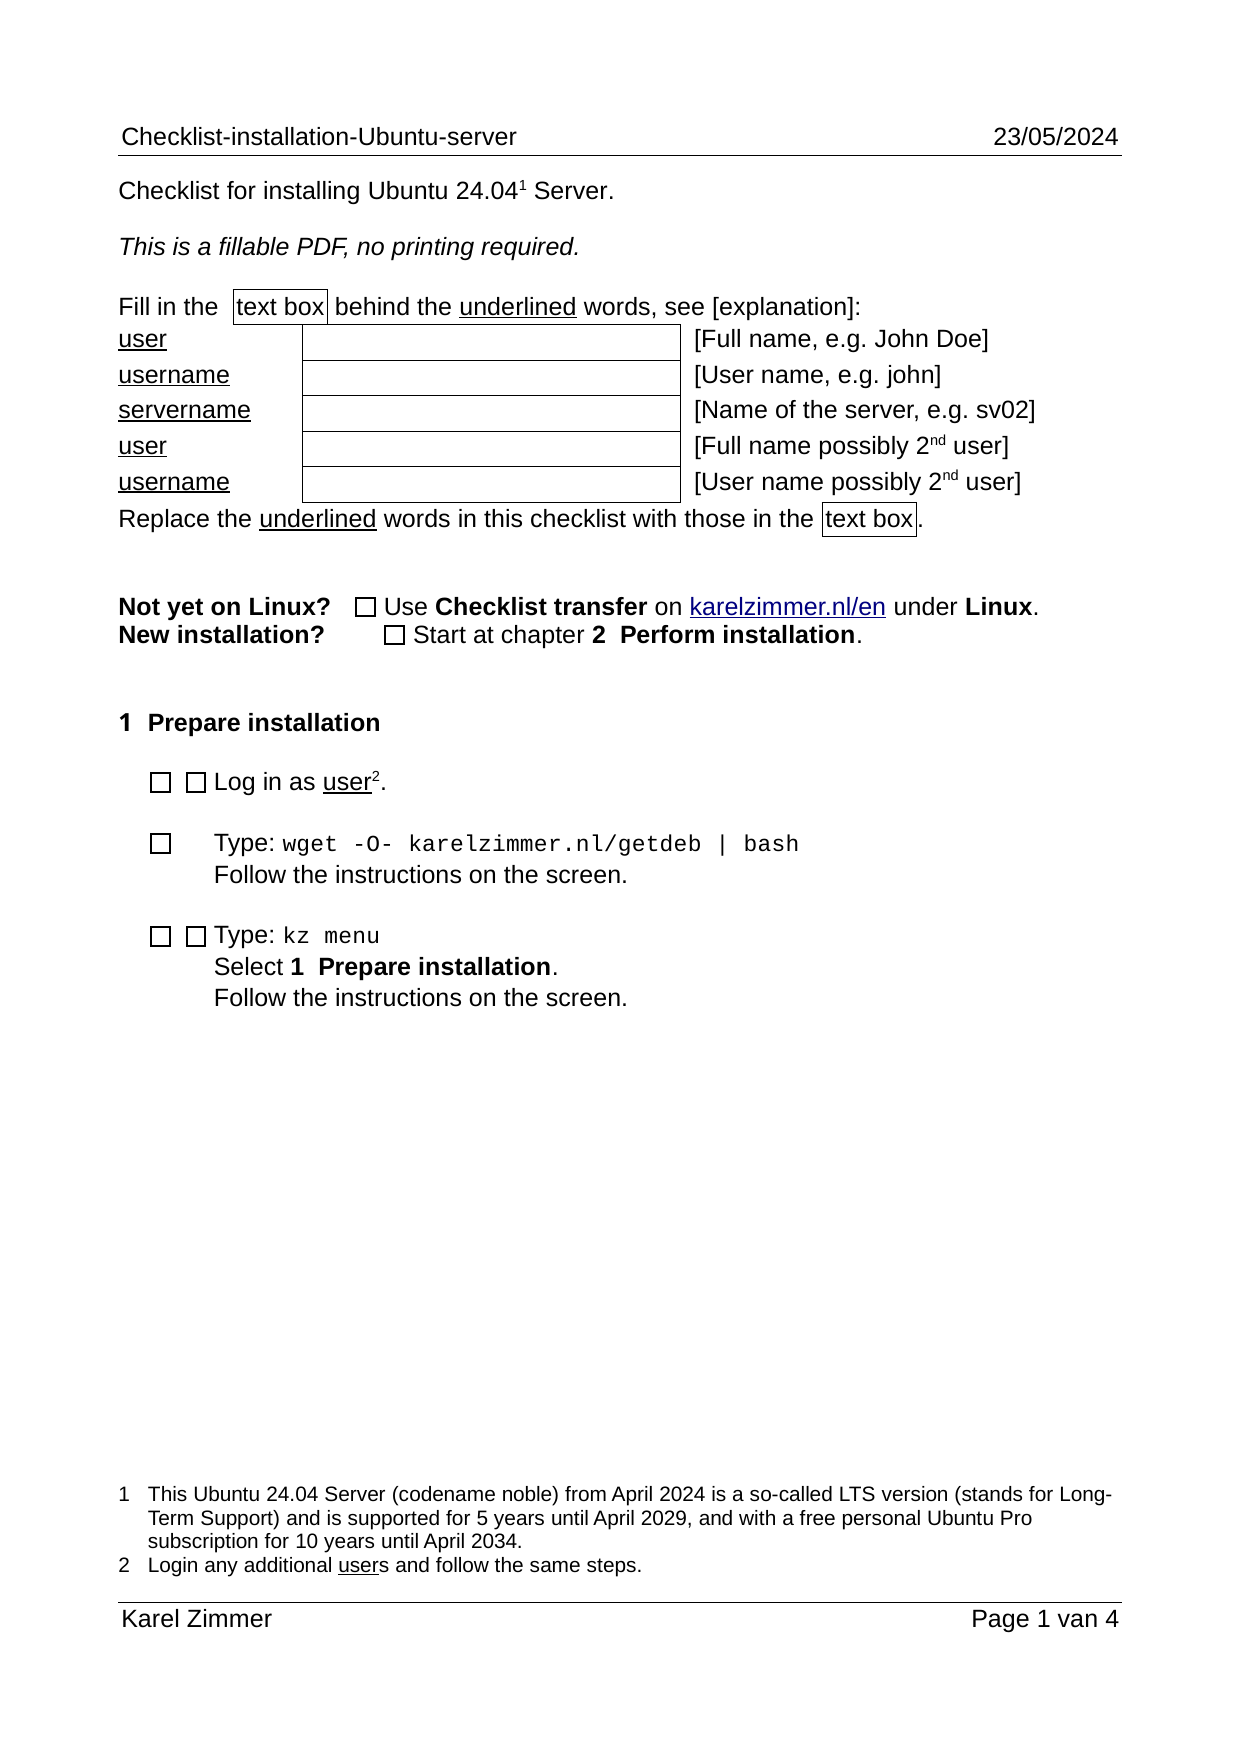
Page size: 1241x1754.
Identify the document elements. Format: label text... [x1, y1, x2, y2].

text [Full name, e.g. John Doe] [681, 324, 1122, 360]
table_cell [177, 798, 213, 828]
table_cell [213, 890, 1122, 920]
table_cell [142, 920, 177, 952]
table_cell [118, 920, 142, 952]
table_cell [142, 890, 177, 920]
text USERname [118, 360, 302, 395]
text text box [234, 290, 327, 324]
table_cell [213, 798, 1122, 828]
list Prepare installation [118, 705, 1122, 739]
table_cell [118, 798, 142, 828]
table_cell Follow the instructions on the screen. [213, 983, 1122, 1013]
table_cell [177, 860, 213, 890]
table_cell [142, 828, 177, 859]
table_cell [177, 890, 213, 920]
table_cell [142, 798, 177, 828]
table_cell [142, 983, 177, 1013]
text Checklist for installing Ubuntu 24.04 Server. [118, 177, 1122, 205]
table_header [142, 767, 177, 797]
text servERNAme [118, 395, 302, 431]
text New installation? Start at chapter 2 Perform installation. [118, 621, 1122, 649]
table_cell [118, 952, 142, 982]
text [Name of the server, e.g. sv02] [681, 395, 1122, 431]
text This Ubuntu 24.04 Server (codename noble) from April 2024 is a so-called LTS version (stands for Long-Term Support) and is supported for 5 years until April 2029, and with a free personal Ubuntu Pro subscription for 10 years until April 2034. [118, 1483, 1122, 1553]
text [Full name possibly 2nd user] [681, 431, 1122, 466]
text Not yet on Linux? Use Checklist transfer on karelzimmer.nl/en under Linux. [118, 593, 1122, 621]
table_cell [118, 983, 142, 1013]
table_cell [177, 952, 213, 982]
table_header Log in as USER. [213, 767, 1122, 797]
table_cell [142, 952, 177, 982]
text user [118, 324, 302, 360]
text This is a fillable PDF, no printing required. [118, 233, 1122, 261]
text behind the underlined words, see [explanation]: [328, 289, 1122, 324]
text Fill in the [118, 289, 233, 324]
table_header [177, 767, 213, 797]
table_cell [118, 860, 142, 890]
text [User name, e.g. john] [681, 360, 1122, 395]
table_cell [142, 860, 177, 890]
table_cell Type: wget -O- karelzimmer.nl/getdeb | bash [213, 828, 1122, 859]
text [User name possibly 2nd user] [681, 466, 1122, 502]
table_cell Follow the instructions on the screen. [213, 860, 1122, 890]
table_cell [118, 890, 142, 920]
table_cell [177, 920, 213, 952]
table_cell Type: kz menu [213, 920, 1122, 952]
table_cell [177, 828, 213, 859]
text USERName [118, 466, 302, 502]
text text box [823, 503, 916, 536]
table_cell [177, 983, 213, 1013]
text USER [118, 431, 302, 466]
text Replace the underlined words in this checklist with those in the [118, 502, 822, 537]
text . [917, 502, 1122, 537]
table_cell [118, 828, 142, 859]
table_cell Select 1 Prepare installation. [213, 952, 1122, 982]
table_header [118, 767, 142, 797]
